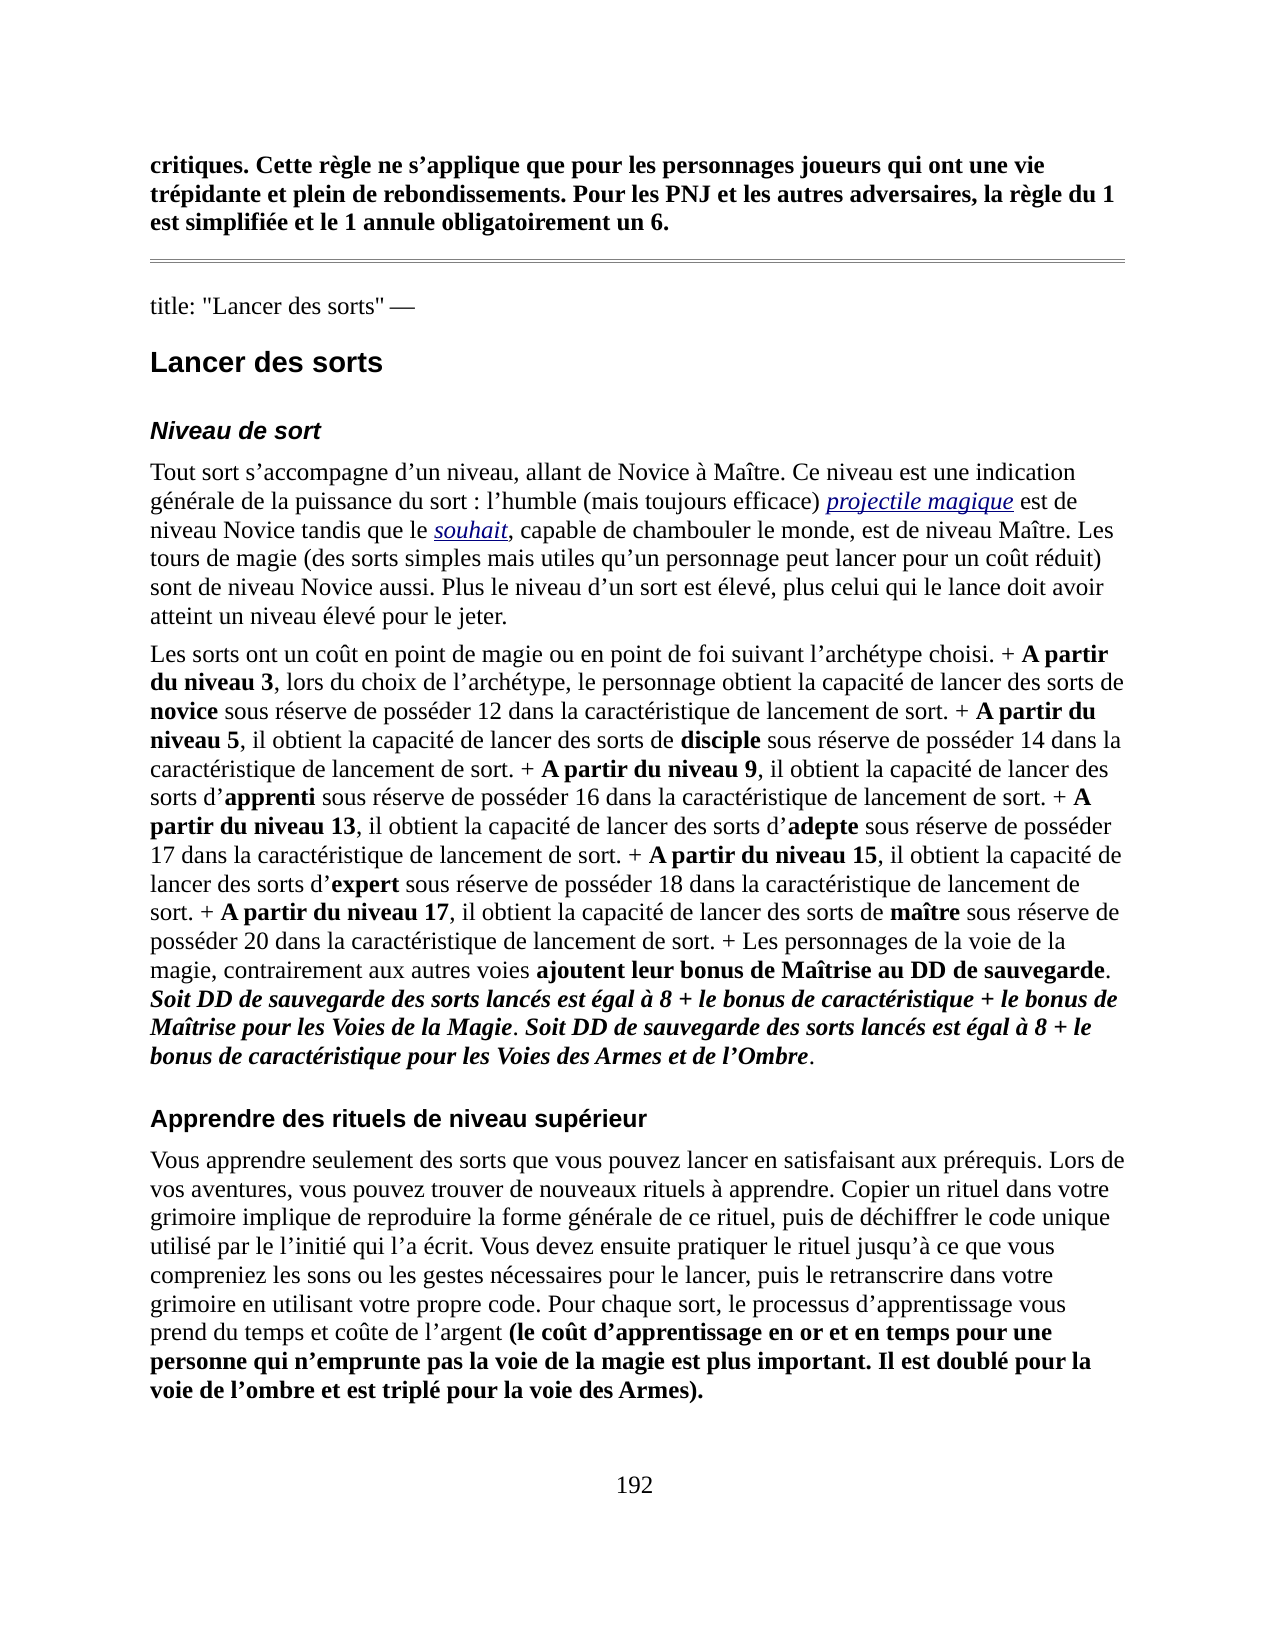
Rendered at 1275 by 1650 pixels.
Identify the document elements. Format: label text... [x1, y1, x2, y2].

text Tout sort s’accompagne d’un niveau, allant de Novice à Maître. Ce niveau est une indication générale de la puissance du sort : l’humble (mais toujours efficace) projectile magique est de niveau Novice tandis que le souhait, capable de chambouler le monde, est de niveau Maître. Les tours de magie (des sorts simples mais utiles qu’un personnage peut lancer pour un coût réduit) sont de niveau Novice aussi. Plus le niveau d’un sort est élevé, plus celui qui le lance doit avoir atteint un niveau élevé pour le jeter. [150, 457, 1125, 630]
text Vous apprendre seulement des sorts que vous pouvez lancer en satisfaisant aux prérequis. Lors de vos aventures, vous pouvez trouver de nouveaux rituels à apprendre. Copier un rituel dans votre grimoire implique de reproduire la forme générale de ce rituel, puis de déchiffrer le code unique utilisé par le l’initié qui l’a écrit. Vous devez ensuite pratiquer le rituel jusqu’à ce que vous compreniez les sons ou les gestes nécessaires pour le lancer, puis le retranscrire dans votre grimoire en utilisant votre propre code. Pour chaque sort, le processus d’apprentissage vous prend du temps et coûte de l’argent (le coût d’apprentissage en or et en temps pour une personne qui n’emprunte pas la voie de la magie est plus important. Il est doublé pour la voie de l’ombre et est triplé pour la voie des Armes). [150, 1145, 1125, 1404]
subtitle Lancer des sorts [150, 345, 1125, 379]
text Les sorts ont un coût en point de magie ou en point de foi suivant l’archétype choisi. + A partir du niveau 3, lors du choix de l’archétype, le personnage obtient la capacité de lancer des sorts de novice sous réserve de posséder 12 dans la caractéristique de lancement de sort. + A partir du niveau 5, il obtient la capacité de lancer des sorts de disciple sous réserve de posséder 14 dans la caractéristique de lancement de sort. + A partir du niveau 9, il obtient la capacité de lancer des sorts d’apprenti sous réserve de posséder 16 dans la caractéristique de lancement de sort. + A partir du niveau 13, il obtient la capacité de lancer des sorts d’adepte sous réserve de posséder 17 dans la caractéristique de lancement de sort. + A partir du niveau 15, il obtient la capacité de lancer des sorts d’expert sous réserve de posséder 18 dans la caractéristique de lancement de sort. + A partir du niveau 17, il obtient la capacité de lancer des sorts de maître sous réserve de posséder 20 dans la caractéristique de lancement de sort. + Les personnages de la voie de la magie, contrairement aux autres voies ajoutent leur bonus de Maîtrise au DD de sauvegarde. Soit DD de sauvegarde des sorts lancés est égal à 8 + le bonus de caractéristique + le bonus de Maîtrise pour les Voies de la Magie. Soit DD de sauvegarde des sorts lancés est égal à 8 + le bonus de caractéristique pour les Voies des Armes et de l’Ombre. [150, 639, 1125, 1070]
text critiques. Cette règle ne s’applique que pour les personnages joueurs qui ont une vie trépidante et plein de rebondissements. Pour les PNJ et les autres adversaires, la règle du 1 est simplifiée et le 1 annule obligatoirement un 6. [150, 150, 1125, 236]
subtitle Niveau de sort [150, 416, 1125, 445]
subtitle Apprendre des rituels de niveau supérieur [150, 1104, 1125, 1132]
text title: "Lancer des sorts" — [150, 291, 1125, 320]
